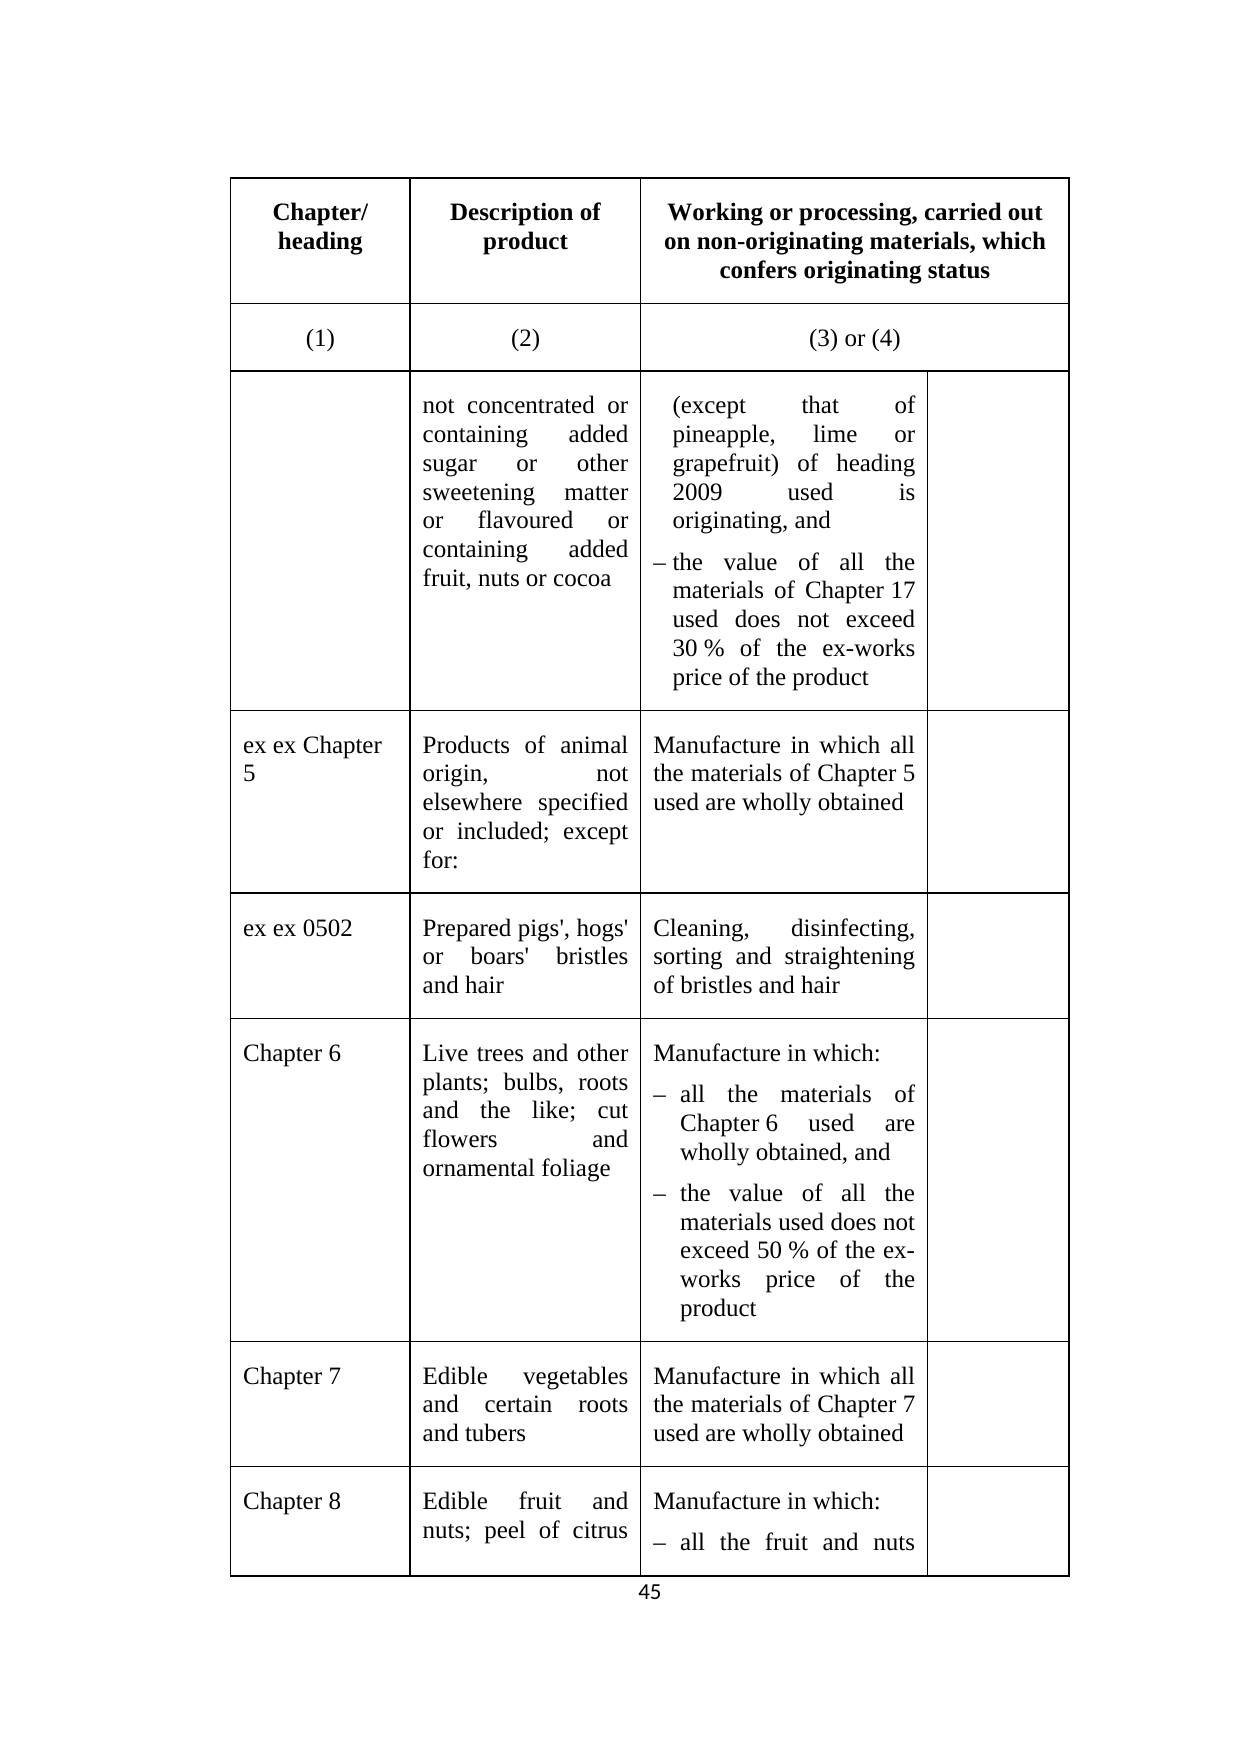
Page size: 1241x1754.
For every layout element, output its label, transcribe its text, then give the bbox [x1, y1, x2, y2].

table_cell (1) [231, 304, 409, 370]
table_cell Chapter 6 [231, 1019, 409, 1341]
table_cell – [653, 541, 672, 697]
table_cell Edible vegetables and certain roots and tubers [411, 1342, 640, 1466]
table_cell Manufacture in which: [641, 1019, 927, 1341]
table_cell the value of all the materials of Chapter 17 used does not exceed 30 % of the ex-works price of the product [672, 541, 915, 697]
table_header all the materials of Chapter 6 used are wholly obtained, and [680, 1073, 915, 1172]
table_cell Chapter 8 [231, 1467, 409, 1575]
table_cell Edible fruit and nuts; peel of citrus [411, 1467, 640, 1575]
table_cell Manufacture in which all the materials of Chapter 5 used are wholly obtained [641, 711, 927, 892]
table_cell [928, 1019, 1068, 1341]
table_cell (except that of pineapple, lime or grapefruit) of heading 2009 used is originating, and [672, 384, 915, 541]
table_cell Manufacture in which all the materials of Chapter 7 used are wholly obtained [641, 1342, 927, 1466]
table_cell Live trees and other plants; bulbs, roots and the like; cut flowers and ornamental foliage [411, 1019, 640, 1341]
table_header – [653, 1521, 680, 1562]
table_cell [928, 894, 1068, 1018]
table_cell – [653, 1172, 680, 1328]
table_cell Cleaning, disinfecting, sorting and straightening of bristles and hair [641, 894, 927, 1018]
table_cell ex ex Chapter 5 [231, 711, 409, 892]
table_cell [653, 384, 672, 541]
table_cell [928, 711, 1068, 892]
table_cell ex ex 0502 [231, 894, 409, 1018]
table_cell Prepared pigs', hogs' or boars' bristles and hair [411, 894, 640, 1018]
table_cell the value of all the materials used does not exceed 50 % of the ex-works price of the product [680, 1172, 915, 1328]
table_cell [928, 1342, 1068, 1466]
table_header all the fruit and nuts [680, 1521, 915, 1562]
table_cell Products of animal origin, not elsewhere specified or included; except for: [411, 711, 640, 892]
table_cell [231, 372, 409, 709]
table_cell Manufacture in which: [641, 1467, 927, 1575]
table_cell [928, 372, 1068, 709]
table_header – [653, 1073, 680, 1172]
table_cell [928, 1467, 1068, 1575]
table_header Description of product [411, 179, 640, 302]
table_cell (2) [411, 304, 640, 370]
table_cell not concentrated or containing added sugar or other sweetening matter or flavoured or containing added fruit, nuts or cocoa [411, 372, 640, 709]
table_cell (3) or (4) [641, 304, 1068, 370]
table_cell Chapter 7 [231, 1342, 409, 1466]
table_cell [641, 372, 927, 709]
table_header Working or processing, carried out on non-originating materials, which confers originating status [641, 179, 1068, 302]
table_header Chapter/ heading [231, 179, 409, 302]
